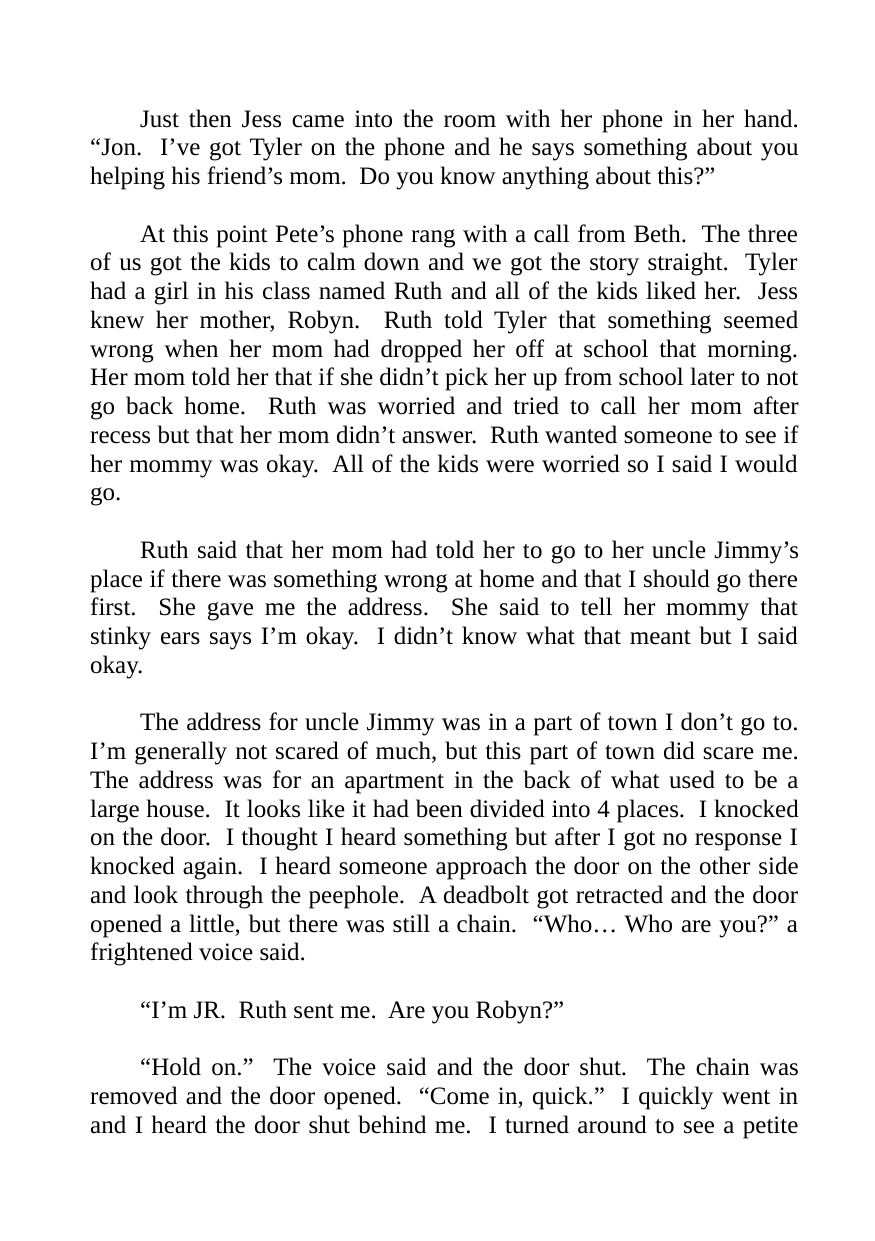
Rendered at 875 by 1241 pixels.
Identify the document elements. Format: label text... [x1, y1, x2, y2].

text “Hold on.” The voice said and the door shut. The chain was removed and the door opened. “Come in, quick.” I quickly went in and I heard the door shut behind me. I turned around to see a petite [90, 1052, 799, 1139]
text The address for uncle Jimmy was in a part of town I don’t go to. I’m generally not scared of much, but this part of town did scare me. The address was for an apartment in the back of what used to be a large house. It looks like it had been divided into 4 places. I knocked on the door. I thought I heard something but after I got no response I knocked again. I heard someone approach the door on the other side and look through the peephole. A deadbolt got retracted and the door opened a little, but there was still a chain. “Who… Who are you?” a frightened voice said. [90, 707, 799, 966]
text At this point Pete’s phone rang with a call from Beth. The three of us got the kids to calm down and we got the story straight. Tyler had a girl in his class named Ruth and all of the kids liked her. Jess knew her mother, Robyn. Ruth told Tyler that something seemed wrong when her mom had dropped her off at school that morning. Her mom told her that if she didn’t pick her up from school later to not go back home. Ruth was worried and tried to call her mom after recess but that her mom didn’t answer. Ruth wanted someone to see if her mommy was okay. All of the kids were worried so I said I would go. [90, 219, 799, 506]
text Ruth said that her mom had told her to go to her uncle Jimmy’s place if there was something wrong at home and that I should go there first. She gave me the address. She said to tell her mommy that stinky ears says I’m okay. I didn’t know what that meant but I said okay. [90, 535, 799, 679]
text “I’m JR. Ruth sent me. Are you Robyn?” [90, 995, 799, 1024]
text Just then Jess came into the room with her phone in her hand. “Jon. I’ve got Tyler on the phone and he says something about you helping his friend’s mom. Do you know anything about this?” [90, 104, 799, 190]
